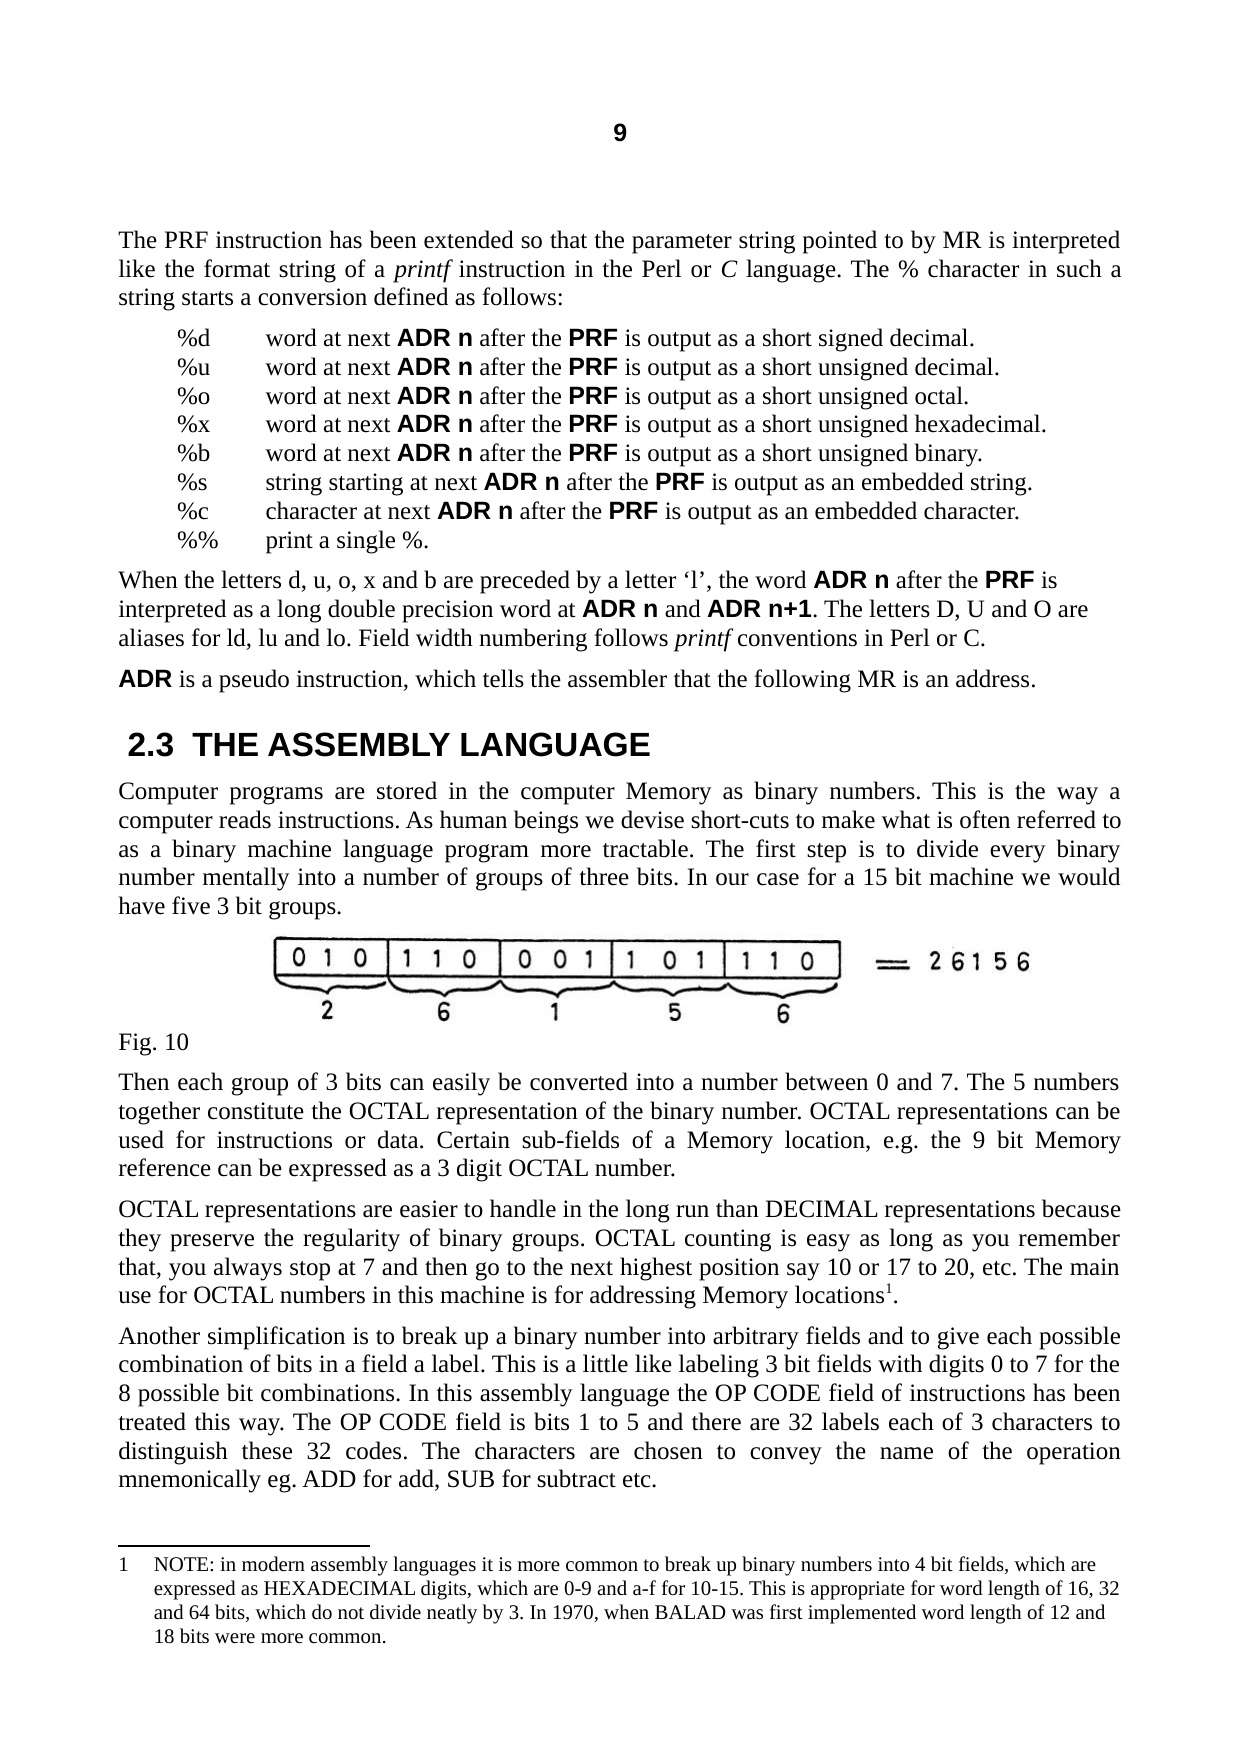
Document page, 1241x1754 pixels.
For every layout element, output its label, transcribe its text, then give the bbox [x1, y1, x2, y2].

text Then each group of 3 bits can easily be converted into a number between 0 and 7. The 5 numbers together constitute the OCTAL representation of the binary number. OCTAL representations can be used for instructions or data. Certain sub-fields of a Memory location, e.g. the 9 bit Memory reference can be expressed as a 3 digit OCTAL number. [118, 1067, 1122, 1182]
text %d word at next ADR n after the PRF is output as a short signed decimal. %u word at next ADR n after the PRF is output as a short unsigned decimal. %o word at next ADR n after the PRF is output as a short unsigned octal. %x word at next ADR n after the PRF is output as a short unsigned hexadecimal. %b word at next ADR n after the PRF is output as a short unsigned binary. %s string starting at next ADR n after the PRF is output as an embedded string. %c character at next ADR n after the PRF is output as an embedded character. %% print a single %. [118, 323, 1122, 554]
text ADR is a pseudo instruction, which tells the assembler that the following MR is an address. [118, 664, 1122, 692]
text Computer programs are stored in the computer Memory as binary numbers. This is the way a computer reads instructions. As human beings we devise short-cuts to make what is often referred to as a binary machine language program more tractable. The first step is to divide every binary number mentally into a number of groups of three bits. In our case for a 15 bit machine we would have five 3 bit groups. [118, 776, 1122, 920]
picture [203, 931, 1038, 1027]
text Another simplification is to break up a binary number into arbitrary fields and to give each possible combination of bits in a field a label. This is a little like labeling 3 bit fields with digits 0 to 7 for the 8 possible bit combinations. In this assembly language the OP CODE field of instructions has been treated this way. The OP CODE field is bits 1 to 5 and there are 32 labels each of 3 characters to distinguish these 32 codes. The characters are chosen to convey the name of the operation mnemonically eg. ADD for add, SUB for subtract etc. [118, 1321, 1122, 1493]
text OCTAL representations are easier to handle in the long run than DECIMAL representations because they preserve the regularity of binary groups. OCTAL counting is easy as long as you remember that, you always stop at 7 and then go to the next highest position say 10 or 17 to 20, etc. The main use for OCTAL numbers in this machine is for addressing Memory locations. [118, 1194, 1122, 1309]
text The PRF instruction has been extended so that the parameter string pointed to by MR is interpreted like the format string of a printf instruction in the Perl or C language. The % character in such a string starts a conversion defined as follows: [118, 225, 1122, 311]
text NOTE: in modern assembly languages it is more common to break up binary numbers into 4 bit fields, which are expressed as HEXADECIMAL digits, which are 0-9 and a-f for 10-15. This is appropriate for word length of 16, 32 and 64 bits, which do not divide neatly by 3. In 1970, when BALAD was first implemented word length of 12 and 18 bits were more common. [118, 1552, 1122, 1648]
text Fig. 10 [118, 1027, 1122, 1056]
text When the letters d, u, o, x and b are preceded by a letter ‘l’, the word ADR n after the PRF is interpreted as a long double precision word at ADR n and ADR n+1. The letters D, U and O are aliases for ld, lu and lo. Field width numbering follows printf conventions in Perl or C. [118, 565, 1122, 652]
subtitle THE ASSEMBLY LANGUAGE [118, 725, 1122, 764]
